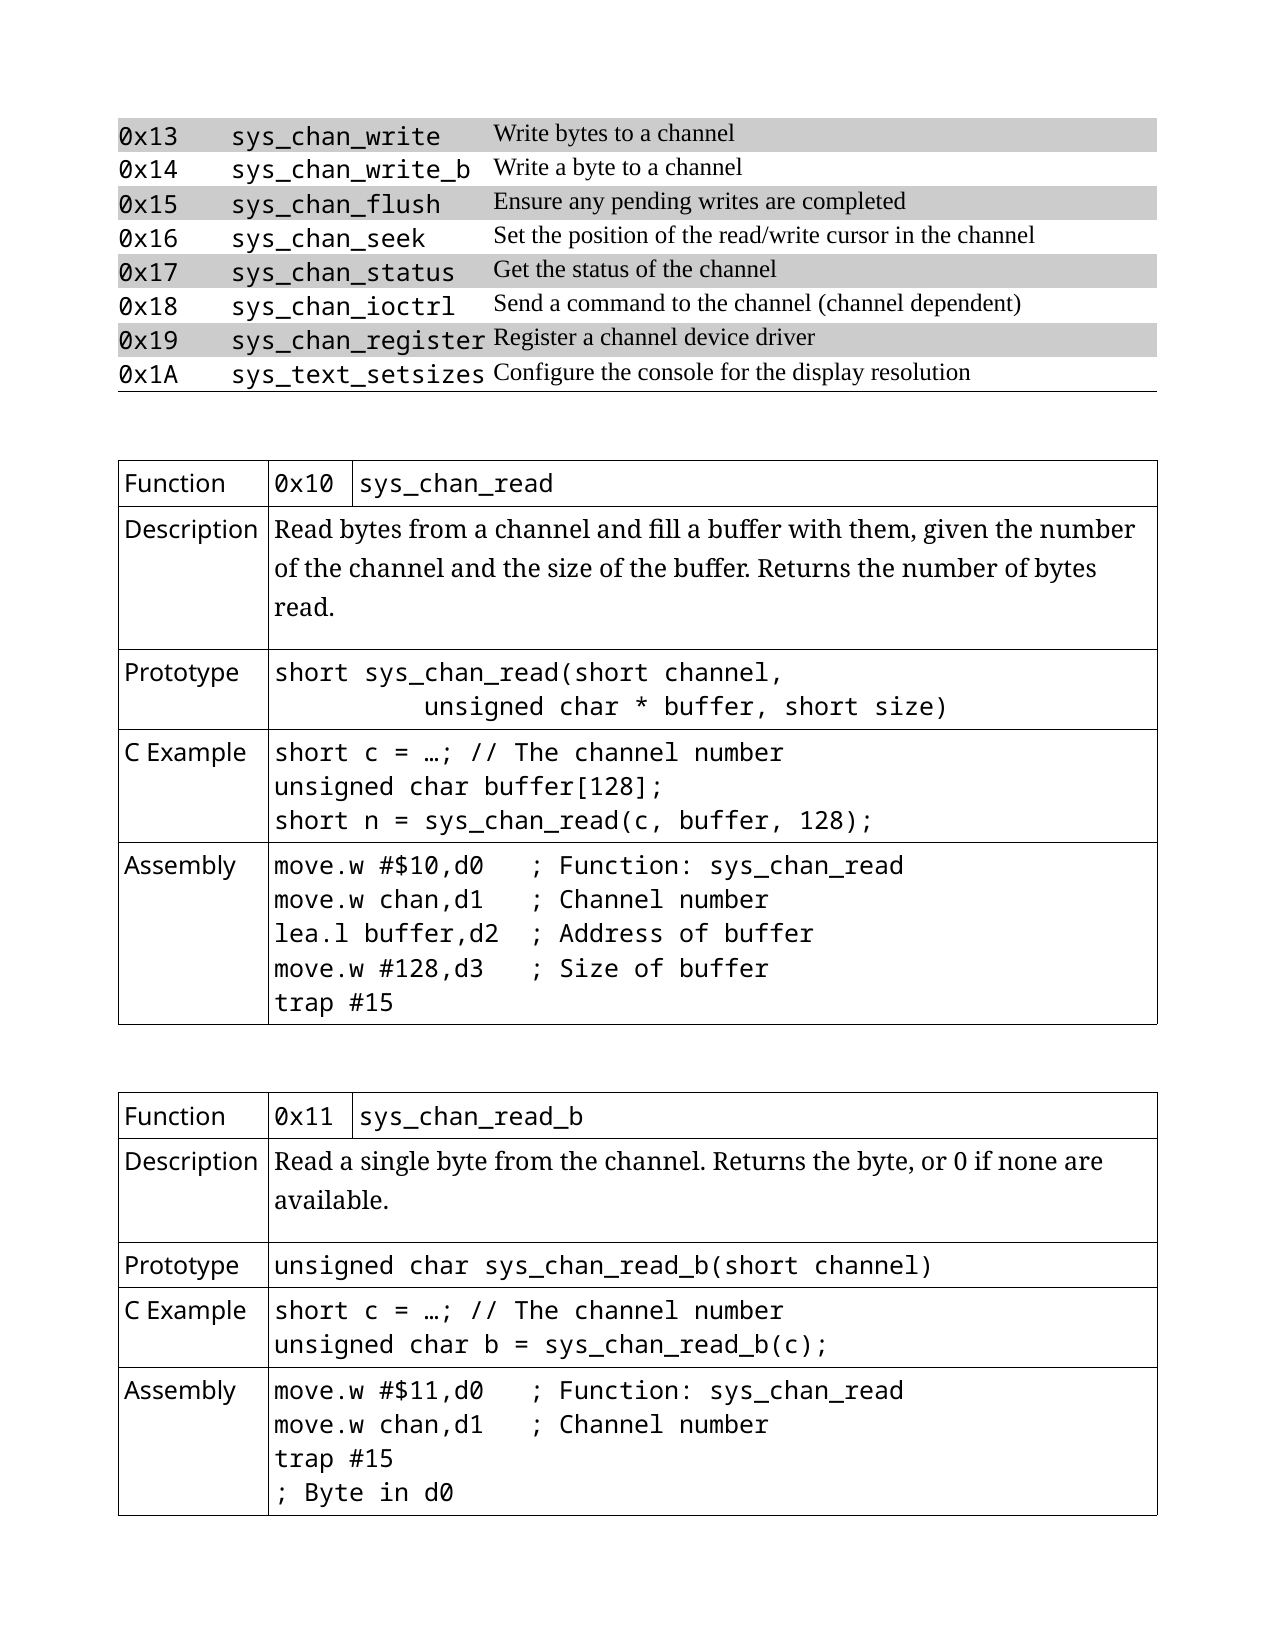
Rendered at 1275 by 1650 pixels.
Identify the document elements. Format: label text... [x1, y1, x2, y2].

table_cell 0x14 [118, 152, 231, 186]
table_cell Assembly [119, 843, 268, 1024]
table_cell short sys_chan_read(short channel, unsigned char * buffer, short size) [269, 650, 1157, 728]
table_cell 0x17 [118, 254, 231, 288]
table_cell Write bytes to a channel [493, 118, 1157, 152]
table_cell C Example [119, 730, 268, 842]
table_cell Register a channel device driver [493, 323, 1157, 357]
table_cell sys_chan_write [231, 118, 493, 152]
table_cell sys_chan_ioctrl [231, 289, 493, 322]
table_cell Prototype [119, 1243, 268, 1287]
table_cell Description [119, 507, 268, 649]
table_cell Read bytes from a channel and fill a buffer with them, given the number of the channel and the size of the buffer. Returns the number of bytes read. [269, 507, 1157, 649]
table_cell short c = …; // The channel number unsigned char buffer[128]; short n = sys_chan_read(c, buffer, 128); [269, 730, 1157, 842]
table_cell 0x13 [118, 118, 231, 152]
table_cell 0x18 [118, 289, 231, 322]
table_cell sys_chan_write_b [231, 152, 493, 186]
table_cell 0x16 [118, 220, 231, 254]
table_cell unsigned char sys_chan_read_b(short channel) [269, 1243, 1157, 1287]
table_header 0x11 [269, 1093, 352, 1138]
table_cell Write a byte to a channel [493, 152, 1157, 186]
table_cell 0x1A [118, 357, 231, 391]
table_cell Set the position of the read/write cursor in the channel [493, 220, 1157, 254]
table_header 0x10 [269, 461, 352, 506]
table_header sys_chan_read_b [353, 1093, 1157, 1138]
table_cell sys_text_setsizes [231, 357, 493, 391]
table_cell Configure the console for the display resolution [493, 357, 1157, 391]
table_header sys_chan_read [353, 461, 1157, 506]
table_cell sys_chan_seek [231, 220, 493, 254]
table_cell move.w #$10,d0 ; Function: sys_chan_read move.w chan,d1 ; Channel number lea.l buffer,d2 ; Address of buffer move.w #128,d3 ; Size of buffer trap #15 [269, 843, 1157, 1024]
table_cell C Example [119, 1288, 268, 1367]
table_cell 0x19 [118, 323, 231, 357]
table_cell 0x15 [118, 186, 231, 220]
table_header Function [119, 1093, 268, 1138]
table_cell sys_chan_status [231, 254, 493, 288]
table_cell Description [119, 1139, 268, 1242]
table_cell sys_chan_register [231, 323, 493, 357]
table_cell Read a single byte from the channel. Returns the byte, or 0 if none are available. [269, 1139, 1157, 1242]
table_cell sys_chan_flush [231, 186, 493, 220]
table_cell Assembly [119, 1368, 268, 1515]
table_cell move.w #$11,d0 ; Function: sys_chan_read move.w chan,d1 ; Channel number trap #15 ; Byte in d0 [269, 1368, 1157, 1515]
table_cell short c = …; // The channel number unsigned char b = sys_chan_read_b(c); [269, 1288, 1157, 1367]
table_cell Send a command to the channel (channel dependent) [493, 289, 1157, 322]
table_cell Ensure any pending writes are completed [493, 186, 1157, 220]
table_header Function [119, 461, 268, 506]
table_cell Prototype [119, 650, 268, 728]
table_cell Get the status of the channel [493, 254, 1157, 288]
